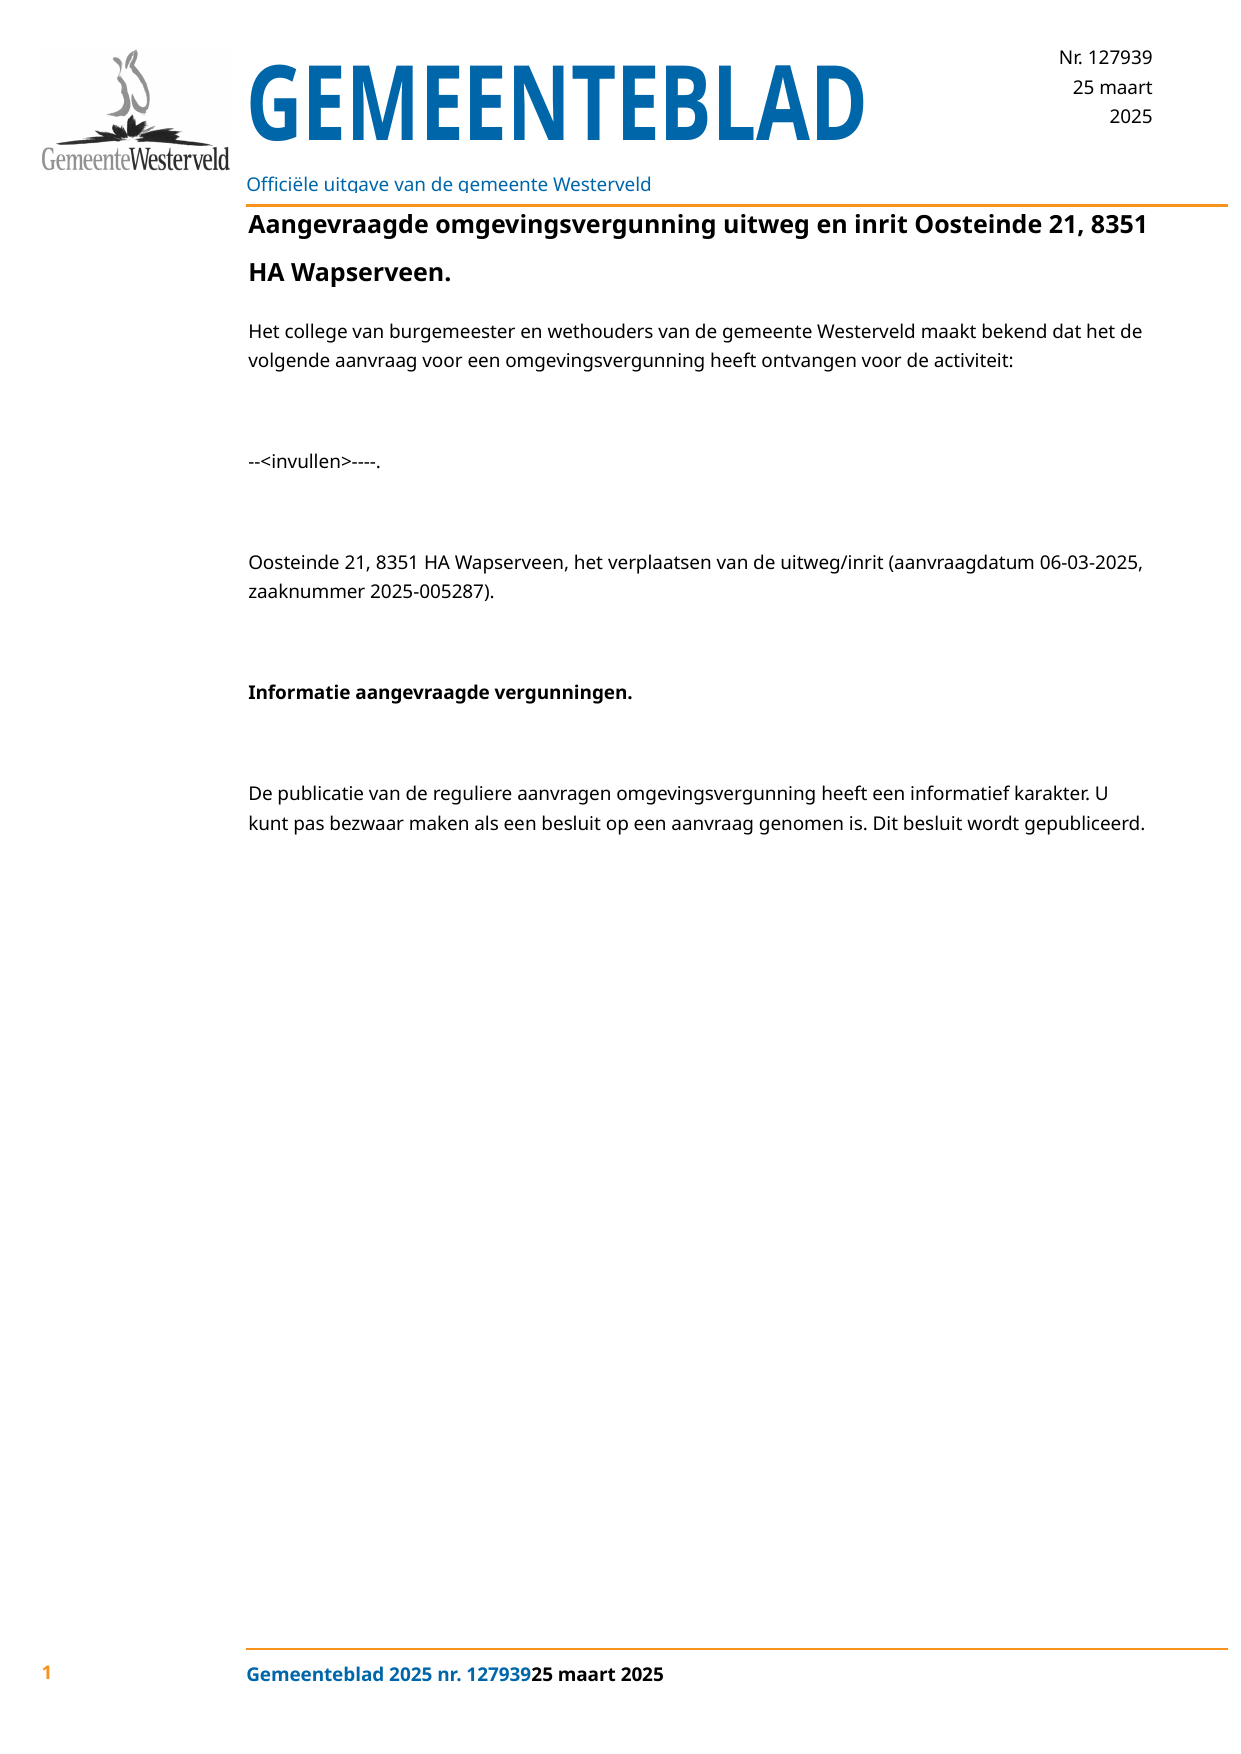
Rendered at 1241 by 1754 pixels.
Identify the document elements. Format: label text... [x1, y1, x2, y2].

text --<invullen>----. [248, 448, 1152, 474]
text Oosteinde 21, 8351 HA Wapserveen, het verplaatsen van de uitweg/inrit (aanvraagdatum 06-03-2025, zaaknummer 2025-005287). [248, 549, 1152, 604]
text Aangevraagde omgevingsvergunning uitweg en inrit Oosteinde 21, 8351 HA Wapserveen. [248, 207, 1152, 288]
picture [41, 47, 231, 172]
text Informatie aangevraagde vergunningen. [248, 679, 1152, 705]
text Het college van burgemeester en wethouders van de gemeente Westerveld maakt bekend dat het de volgende aanvraag voor een omgevingsvergunning heeft ontvangen voor de activiteit: [248, 318, 1152, 373]
text De publicatie van de reguliere aanvragen omgevingsvergunning heeft een informatief karakter. U kunt pas bezwaar maken als een besluit op een aanvraag genomen is. Dit besluit wordt gepubliceerd. [248, 780, 1152, 836]
